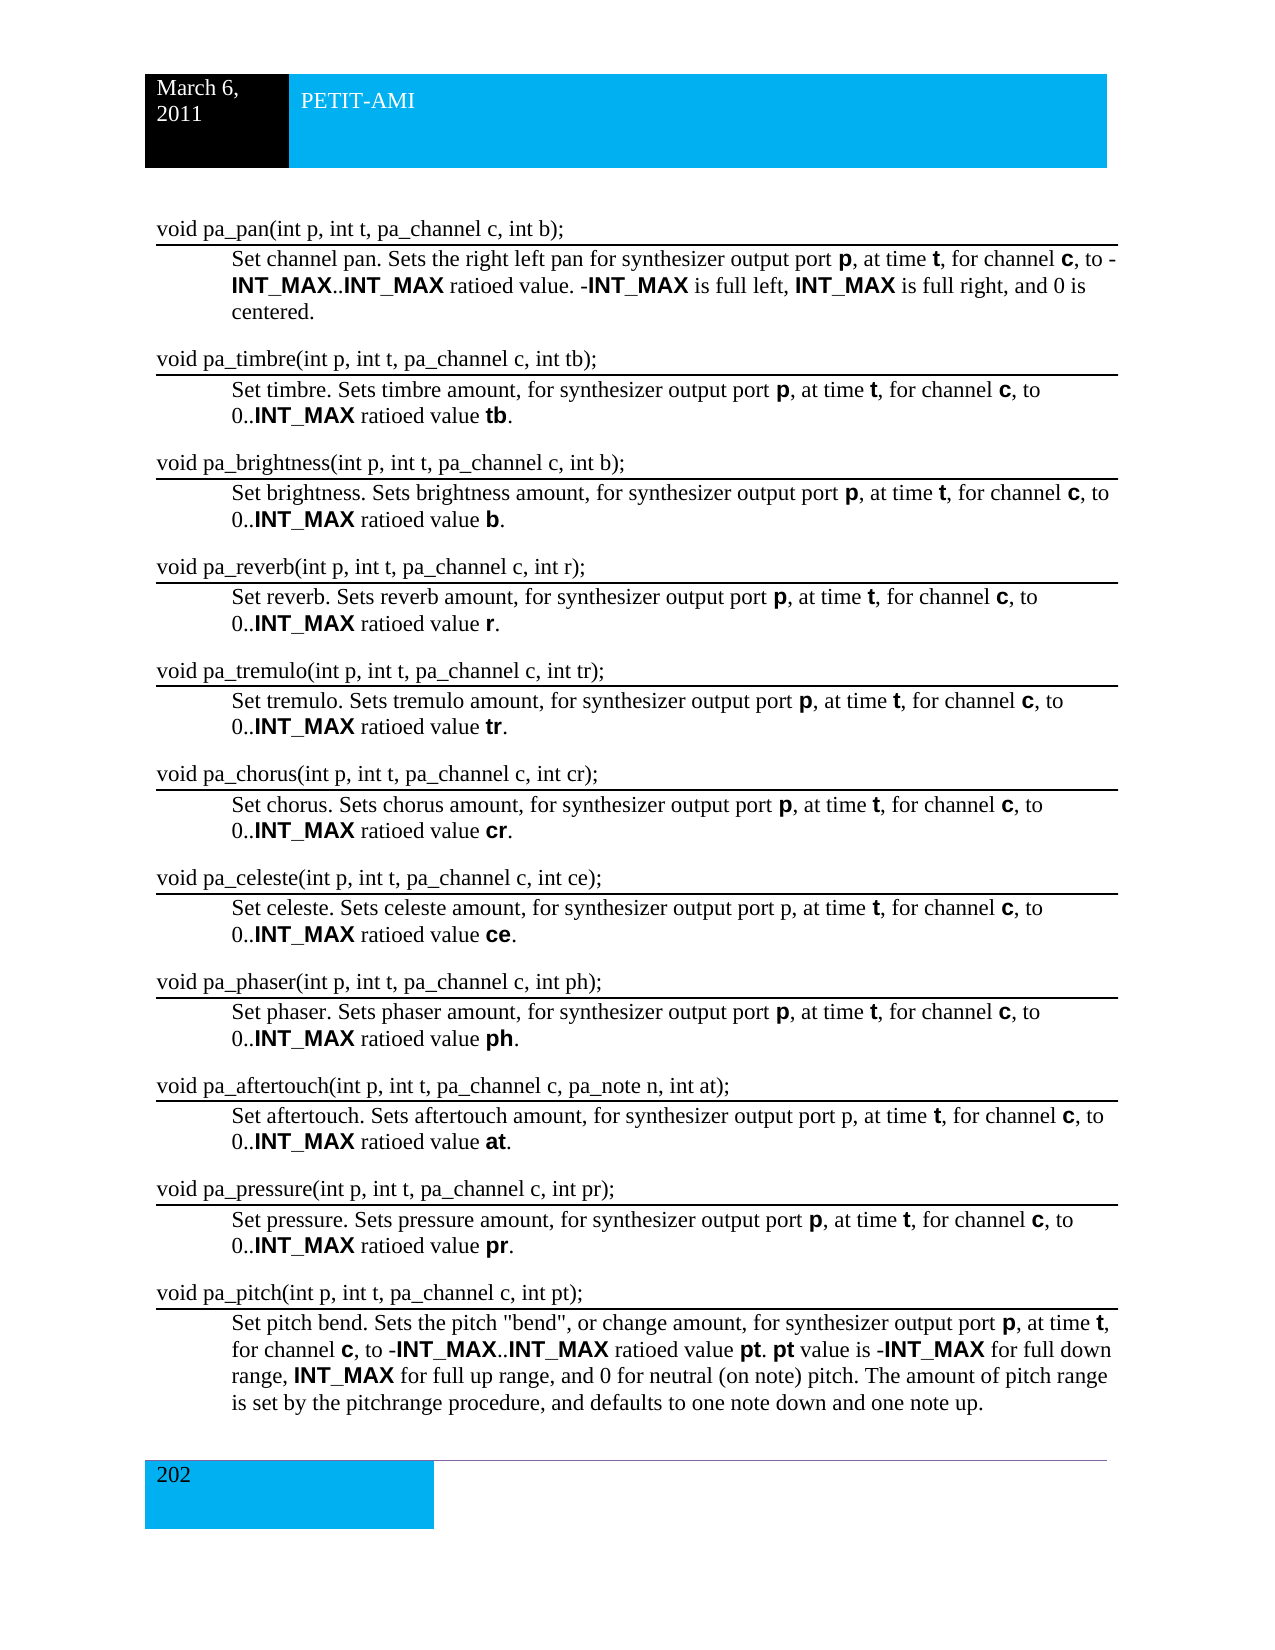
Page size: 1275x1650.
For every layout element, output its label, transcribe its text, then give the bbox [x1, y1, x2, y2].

text Set channel pan. Sets the right left pan for synthesizer output port p, at time t, for channel c, to -INT_MAX..INT_MAX ratioed value. -INT_MAX is full left, INT_MAX is full right, and 0 is centered. [231, 246, 1118, 325]
text Set brightness. Sets brightness amount, for synthesizer output port p, at time t, for channel c, to 0..INT_MAX ratioed value b. [231, 480, 1118, 532]
text Set phaser. Sets phaser amount, for synthesizer output port p, at time t, for channel c, to 0..INT_MAX ratioed value ph. [231, 999, 1118, 1051]
text void pa_reverb(int p, int t, pa_channel c, int r); [156, 553, 1118, 582]
text Set timbre. Sets timbre amount, for synthesizer output port p, at time t, for channel c, to 0..INT_MAX ratioed value tb. [231, 376, 1118, 428]
text void pa_pan(int p, int t, pa_channel c, int b); [156, 215, 1118, 244]
text Set chorus. Sets chorus amount, for synthesizer output port p, at time t, for channel c, to 0..INT_MAX ratioed value cr. [231, 791, 1118, 843]
text void pa_brightness(int p, int t, pa_channel c, int b); [156, 449, 1118, 478]
text void pa_tremulo(int p, int t, pa_channel c, int tr); [156, 657, 1118, 685]
text void pa_pressure(int p, int t, pa_channel c, int pr); [156, 1176, 1118, 1204]
text Set aftertouch. Sets aftertouch amount, for synthesizer output port p, at time t, for channel c, to 0..INT_MAX ratioed value at. [231, 1102, 1118, 1155]
text void pa_aftertouch(int p, int t, pa_channel c, pa_note n, int at); [156, 1072, 1118, 1100]
text void pa_timbre(int p, int t, pa_channel c, int tb); [156, 346, 1118, 374]
text void pa_pitch(int p, int t, pa_channel c, int pt); [156, 1279, 1118, 1308]
text Set celeste. Sets celeste amount, for synthesizer output port p, at time t, for channel c, to 0..INT_MAX ratioed value ce. [231, 895, 1118, 947]
text void pa_chorus(int p, int t, pa_channel c, int cr); [156, 761, 1118, 789]
text void pa_celeste(int p, int t, pa_channel c, int ce); [156, 864, 1118, 893]
text void pa_phaser(int p, int t, pa_channel c, int ph); [156, 968, 1118, 997]
text Set pitch bend. Sets the pitch "bend", or change amount, for synthesizer output port p, at time t, for channel c, to -INT_MAX..INT_MAX ratioed value pt. pt value is -INT_MAX for full down range, INT_MAX for full up range, and 0 for neutral (on note) pitch. The amount of pitch range is set by the pitchrange procedure, and defaults to one note down and one note up. [231, 1310, 1118, 1415]
text Set tremulo. Sets tremulo amount, for synthesizer output port p, at time t, for channel c, to 0..INT_MAX ratioed value tr. [231, 687, 1118, 740]
text Set pressure. Sets pressure amount, for synthesizer output port p, at time t, for channel c, to 0..INT_MAX ratioed value pr. [231, 1206, 1118, 1258]
text Set reverb. Sets reverb amount, for synthesizer output port p, at time t, for channel c, to 0..INT_MAX ratioed value r. [231, 584, 1118, 636]
